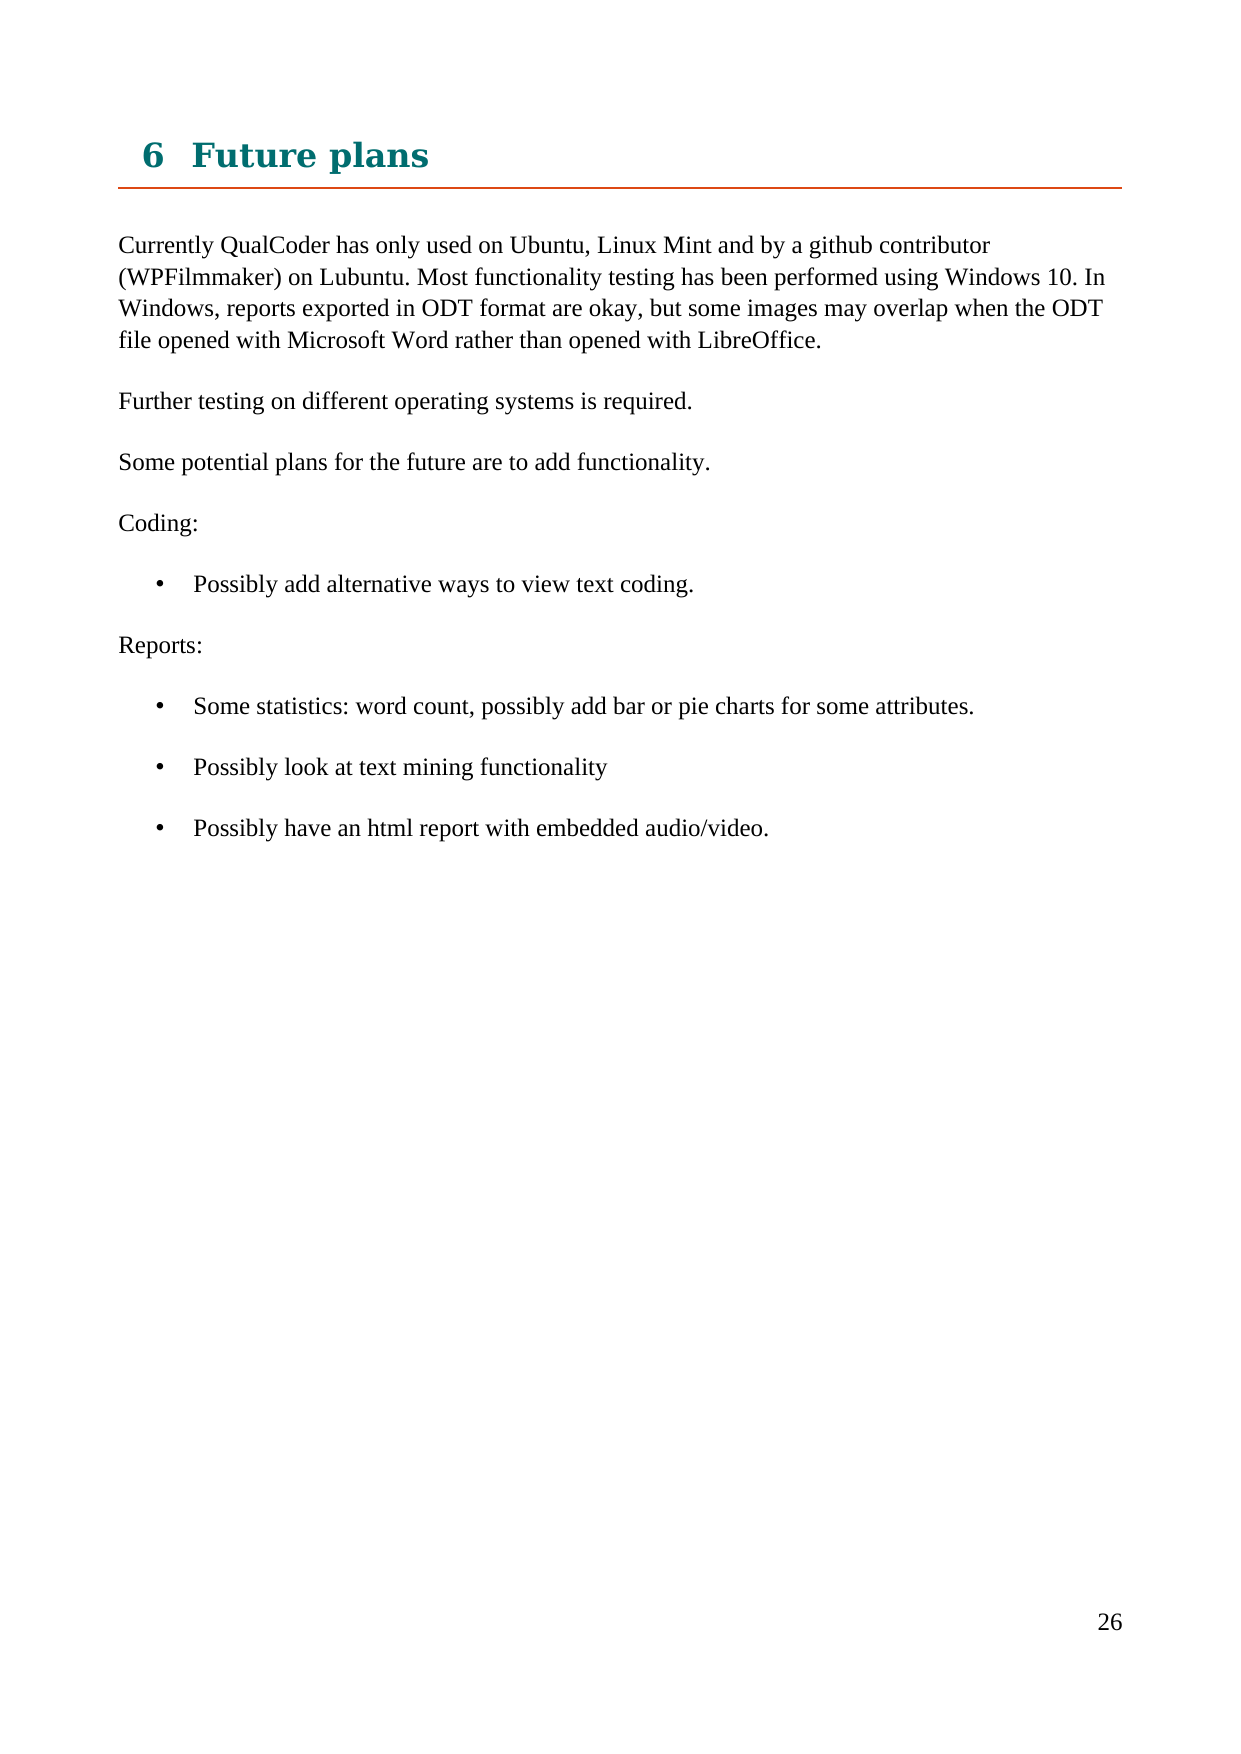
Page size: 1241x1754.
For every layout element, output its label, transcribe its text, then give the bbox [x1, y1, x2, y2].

list Some statistics: word count, possibly add bar or pie charts for some attributes. [156, 691, 1122, 720]
list Possibly have an html report with embedded audio/video. [156, 813, 1122, 842]
subtitle Future plans [118, 124, 1122, 187]
list Possibly add alternative ways to view text coding. [156, 569, 1122, 598]
list Possibly look at text mining functionality [156, 752, 1122, 781]
text Reports: [118, 630, 1122, 659]
text Further testing on different operating systems is required. [118, 386, 1122, 415]
text Currently QualCoder has only used on Ubuntu, Linux Mint and by a github contributor (WPFilmmaker) on Lubuntu. Most functionality testing has been performed using Windows 10. In Windows, reports exported in ODT format are okay, but some images may overlap when the ODT file opened with Microsoft Word rather than opened with LibreOffice. [118, 230, 1122, 354]
text Some potential plans for the future are to add functionality. [118, 447, 1122, 476]
text Coding: [118, 508, 1122, 537]
